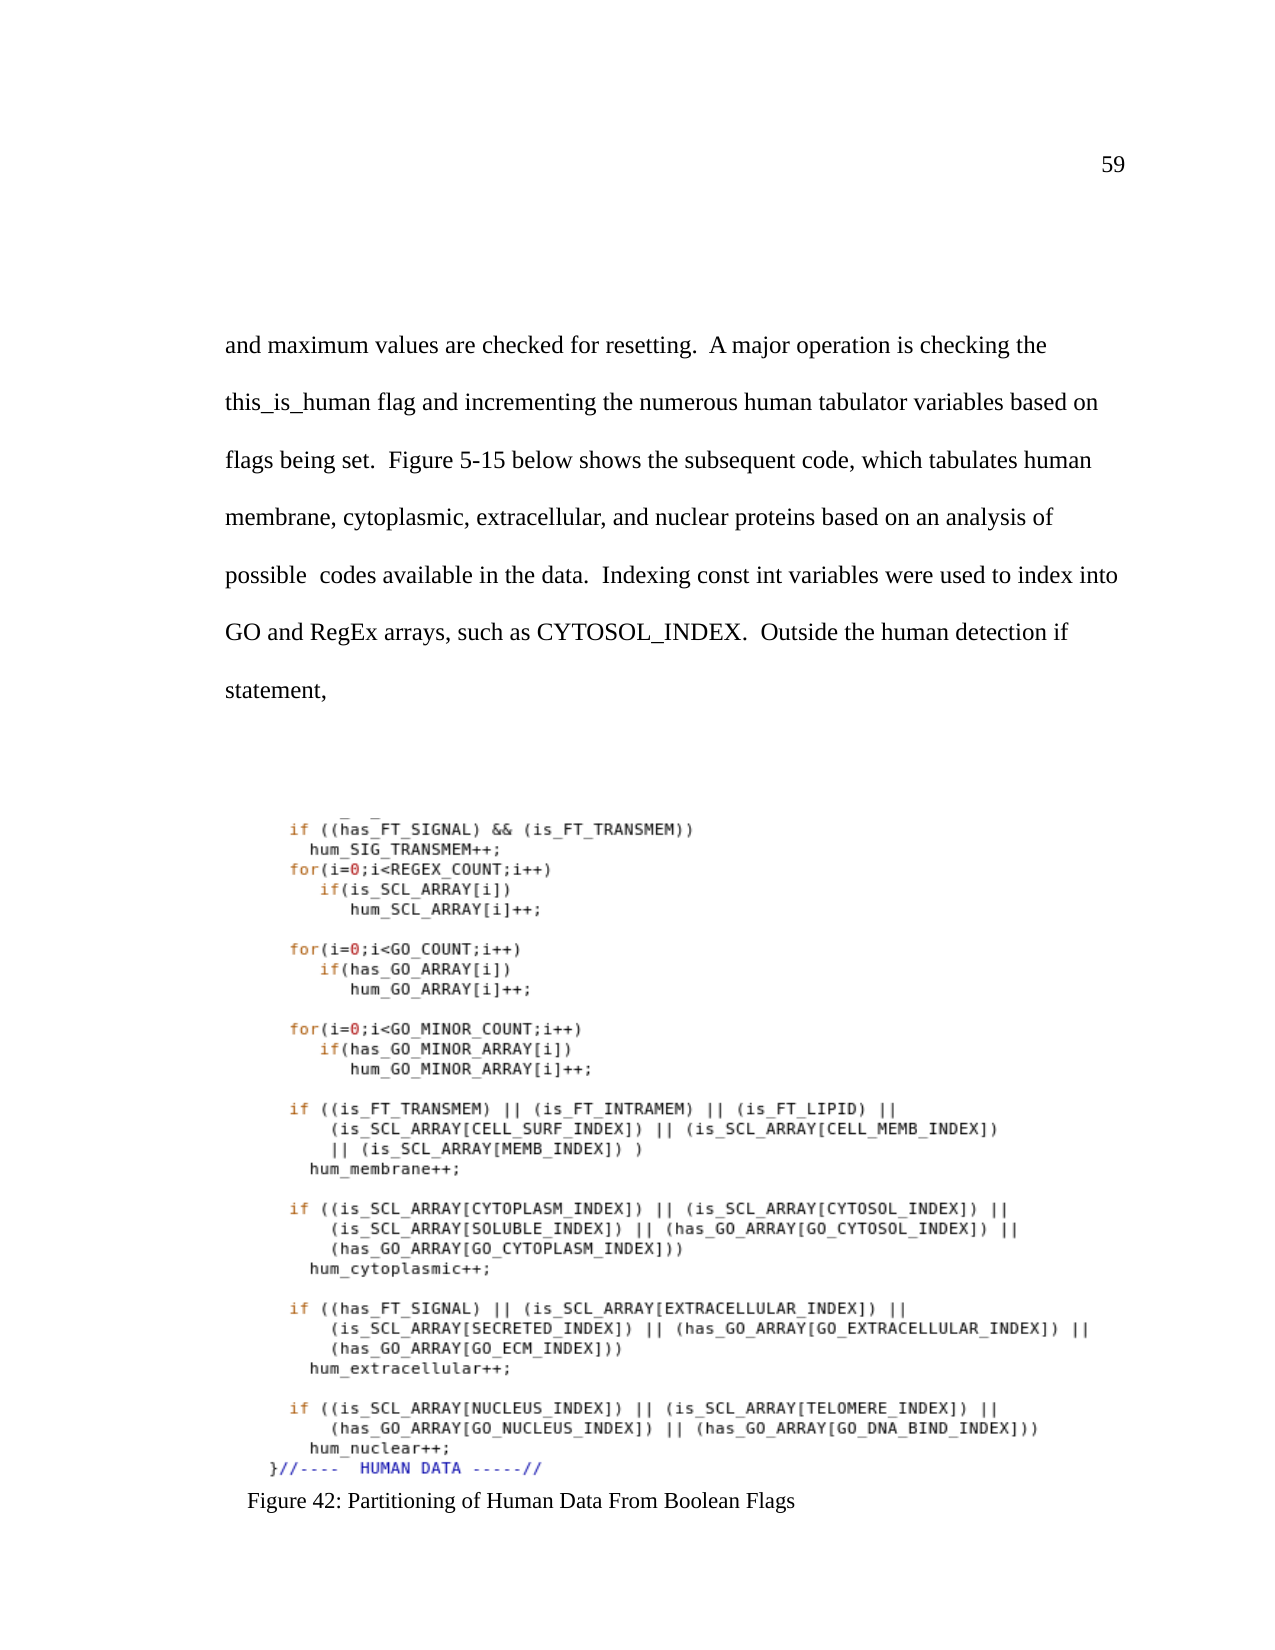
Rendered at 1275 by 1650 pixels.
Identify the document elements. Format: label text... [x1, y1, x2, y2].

text Figure 42: Partitioning of Human Data From Boolean Flags [247, 1488, 1103, 1513]
text flags being set. Figure 5-15 below shows the subsequent code, which tabulates human membrane, cytoplasmic, extracellular, and nuclear proteins based on an analysis of possible codes available in the data. Indexing const int variables were used to index into GO and RegEx arrays, such as CYTOSOL_INDEX. Outside the human detection if statement, [225, 445, 1125, 704]
picture [247, 818, 1104, 1488]
text and maximum values are checked for resetting. A major operation is checking the this_is_human flag and incrementing the numerous human tabulator variables based on [225, 330, 1125, 416]
